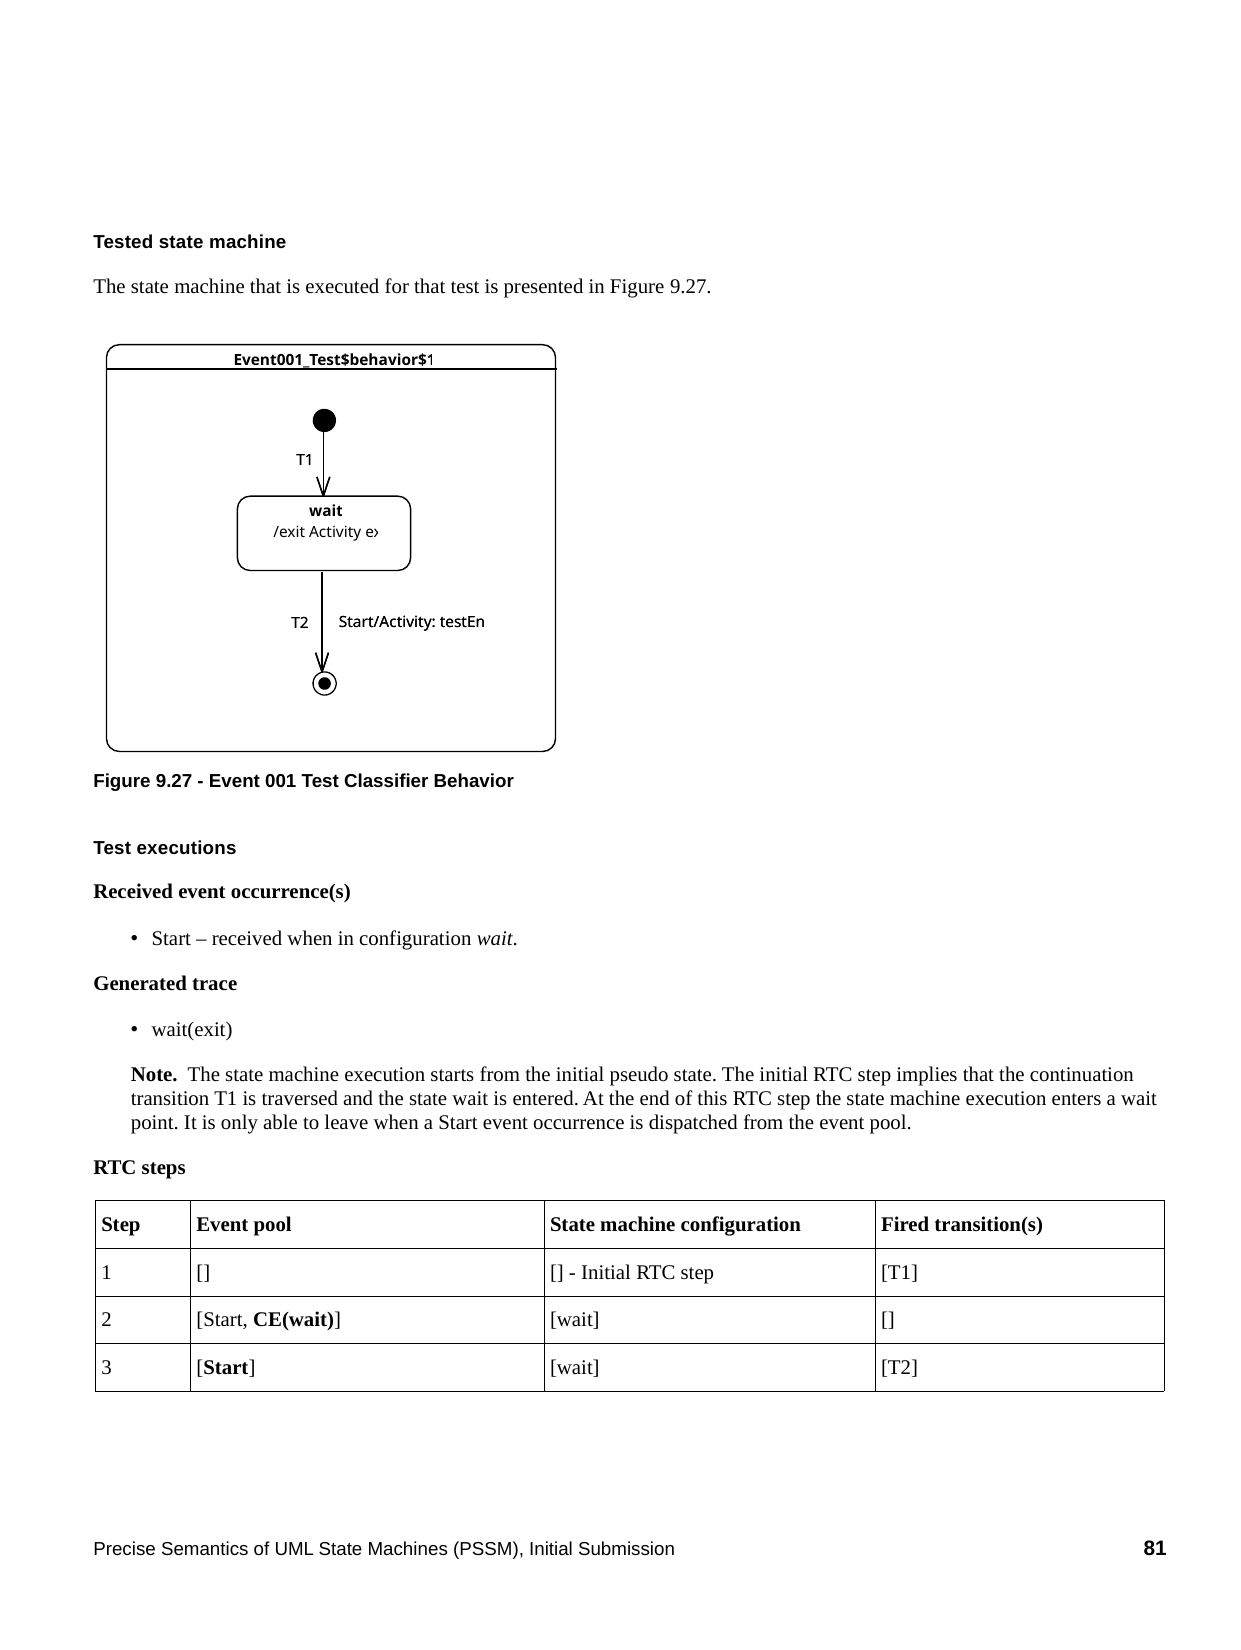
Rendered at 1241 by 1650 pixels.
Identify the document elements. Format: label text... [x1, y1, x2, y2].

table_header State machine configuration [545, 1201, 875, 1248]
table_header Fired transition(s) [876, 1201, 1164, 1248]
table_cell [Start, CE(wait)] [191, 1297, 544, 1343]
table_cell [] - Initial RTC step [545, 1249, 875, 1296]
table_cell [T1] [876, 1249, 1164, 1296]
text Received event occurrence(s) [93, 879, 1164, 903]
text Note. The state machine execution starts from the initial pseudo state. The initial RTC step implies that the continuation transition T1 is traversed and the state wait is entered. At the end of this RTC step the state machine execution enters a wait point. It is only able to leave when a Start event occurrence is dispatched from the event pool. [131, 1062, 1164, 1134]
text RTC steps [93, 1155, 1164, 1179]
table_cell [wait] [545, 1344, 875, 1391]
subtitle Test executions [93, 837, 1164, 858]
table_cell [] [876, 1297, 1164, 1343]
table_cell [wait] [545, 1297, 875, 1343]
table_cell [] [191, 1249, 544, 1296]
table_header Step [96, 1201, 190, 1248]
table_cell [Start] [191, 1344, 544, 1391]
table_cell 3 [96, 1344, 190, 1391]
list Start – received when in configuration wait. [131, 924, 1164, 949]
text The state machine that is executed for that test is presented in Figure 9.27. [93, 274, 1164, 298]
list wait(exit) [131, 1016, 1164, 1041]
table_cell 1 [96, 1249, 190, 1296]
text Figure 9.27 - Event 001 Test Classifier Behavior [93, 331, 570, 791]
text Generated trace [93, 971, 1164, 995]
table_header Event pool [191, 1201, 544, 1248]
subtitle Tested state machine [93, 231, 1164, 253]
table_cell 2 [96, 1297, 190, 1343]
table_cell [T2] [876, 1344, 1164, 1391]
